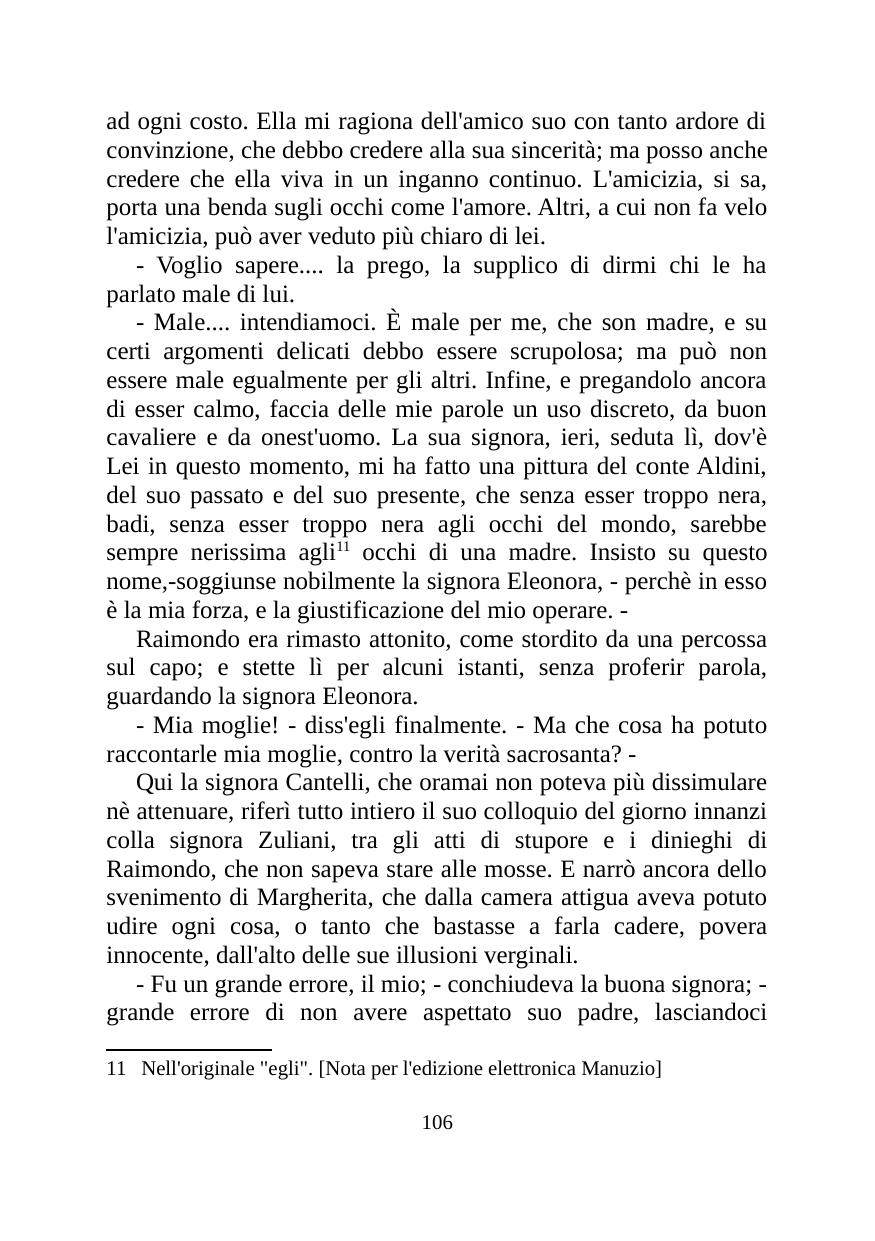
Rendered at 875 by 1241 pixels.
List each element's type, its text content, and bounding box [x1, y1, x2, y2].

text Nell'originale "egli". [Nota per l'edizione elettronica Manuzio] [106, 1056, 768, 1080]
text - Mia moglie! - diss'egli finalmente. - Ma che cosa ha potuto raccontarle mia moglie, contro la verità sacrosanta? - [106, 710, 768, 767]
text ad ogni costo. Ella mi ragiona dell'amico suo con tanto ardore di convinzione, che debbo credere alla sua sincerità; ma posso anche credere che ella viva in un inganno continuo. L'amicizia, si sa, porta una benda sugli occhi come l'amore. Altri, a cui non fa velo l'amicizia, può aver veduto più chiaro di lei. [106, 106, 768, 250]
text - Voglio sapere.... la prego, la supplico di dirmi chi le ha parlato male di lui. [106, 250, 768, 307]
text Qui la signora Cantelli, che oramai non poteva più dissimulare nè attenuare, riferì tutto intiero il suo colloquio del giorno innanzi colla signora Zuliani, tra gli atti di stupore e i dinieghi di Raimondo, che non sapeva stare alle mosse. E narrò ancora dello svenimento di Margherita, che dalla camera attigua aveva potuto udire ogni cosa, o tanto che bastasse a farla cadere, povera innocente, dall'alto delle sue illusioni verginali. [106, 767, 768, 969]
text - Fu un grande errore, il mio; - conchiudeva la buona signora; - grande errore di non avere aspettato suo padre, lasciandoci [106, 969, 768, 1026]
text Raimondo era rimasto attonito, come stordito da una percossa sul capo; e stette lì per alcuni istanti, senza proferir parola, guardando la signora Eleonora. [106, 624, 768, 710]
text - Male.... intendiamoci. È male per me, che son madre, e su certi argomenti delicati debbo essere scrupolosa; ma può non essere male egualmente per gli altri. Infine, e pregandolo ancora di esser calmo, faccia delle mie parole un uso discreto, da buon cavaliere e da onest'uomo. La sua signora, ieri, seduta lì, dov'è Lei in questo momento, mi ha fatto una pittura del conte Aldini, del suo passato e del suo presente, che senza esser troppo nera, badi, senza esser troppo nera agli occhi del mondo, sarebbe sempre nerissima agli occhi di una madre. Insisto su questo nome,-soggiunse nobilmente la signora Eleonora, - perchè in esso è la mia forza, e la giustificazione del mio operare. - [106, 307, 768, 624]
